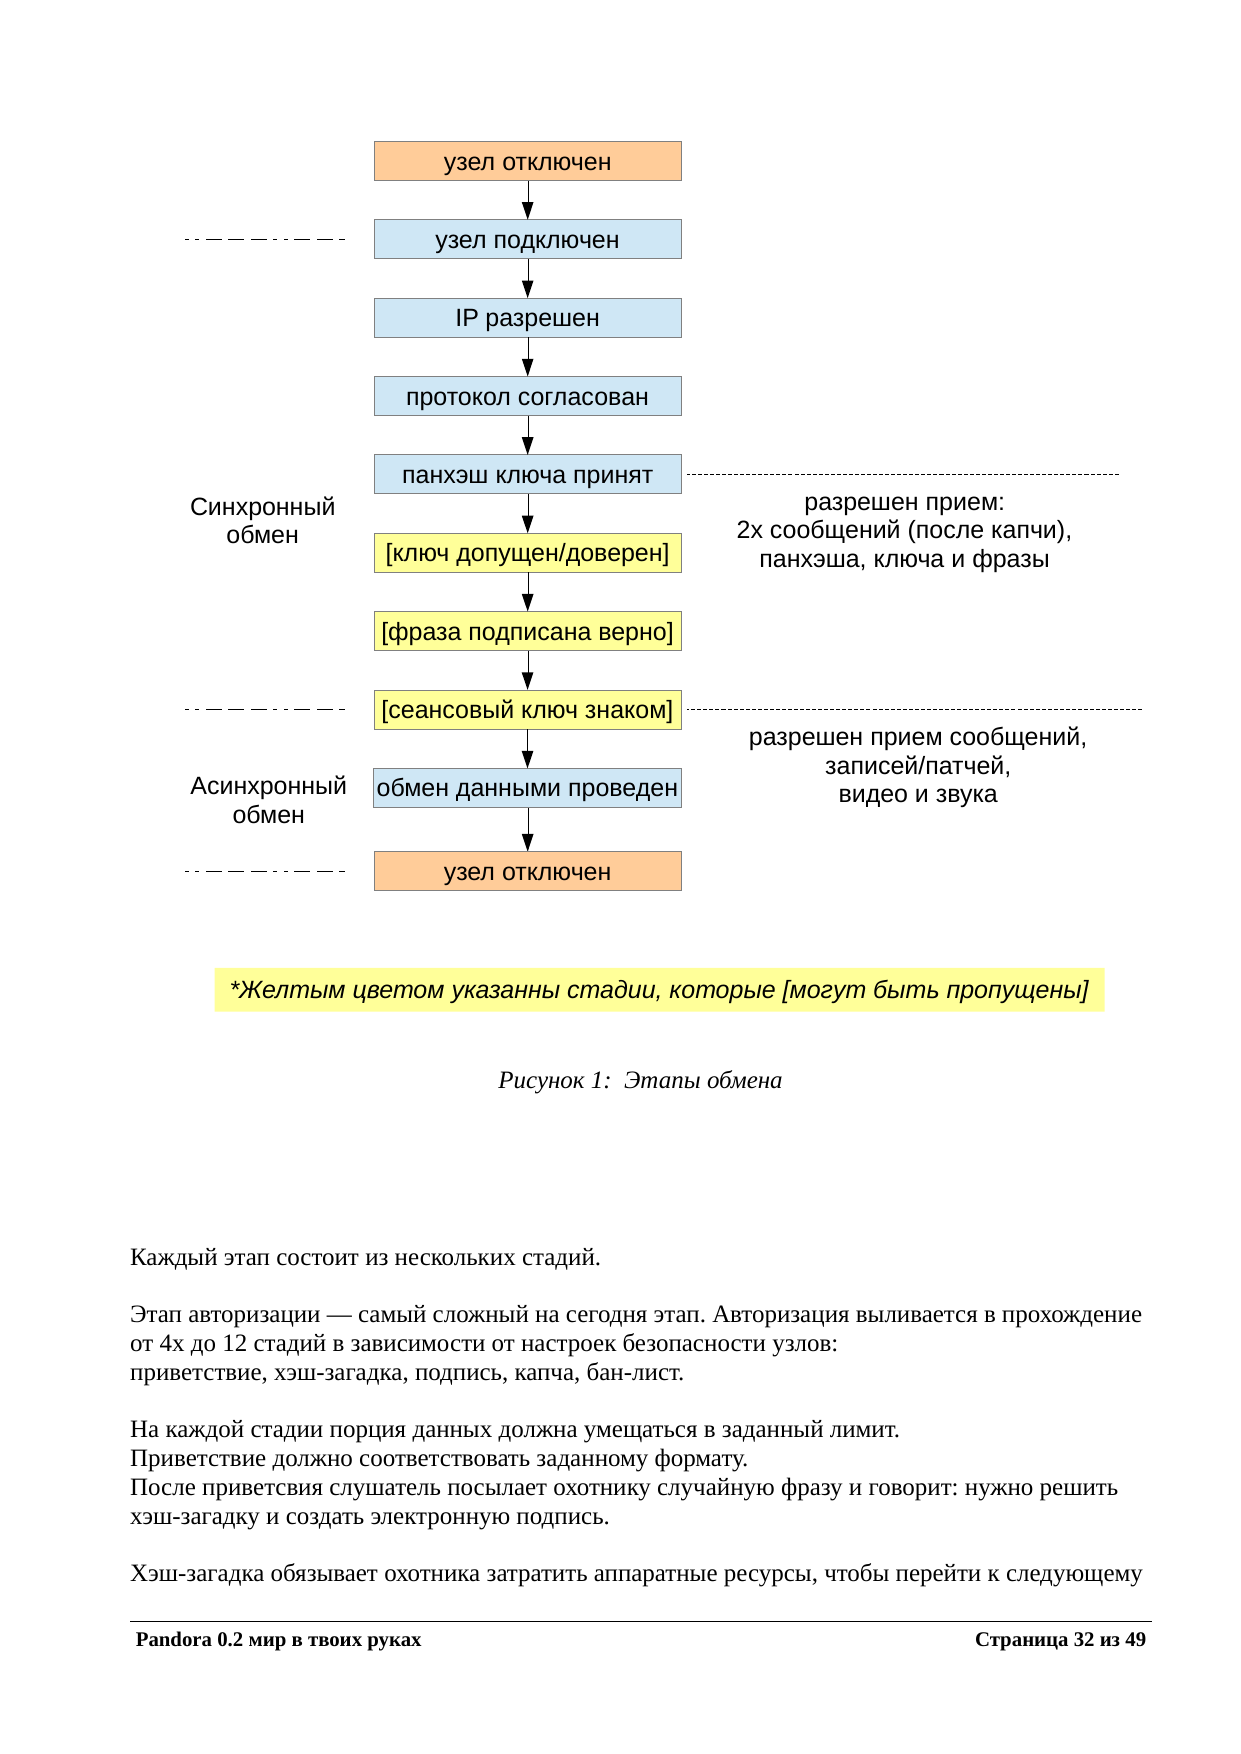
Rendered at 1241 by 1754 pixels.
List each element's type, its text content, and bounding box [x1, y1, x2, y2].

text приветствие, хэш-загадка, подпись, капча, бан-лист. [130, 1357, 1152, 1386]
text После приветсвия слушатель посылает охотнику случайную фразу и говорит: нужно решить хэш-загадку и создать электронную подпись. [130, 1472, 1152, 1529]
text Рисунок 1: Этапы обмена [127, 1065, 1155, 1094]
text На каждой стадии порция данных должна умещаться в заданный лимит. [130, 1414, 1152, 1443]
text Хэш-загадка обязывает охотника затратить аппаратные ресурсы, чтобы перейти к следующему [130, 1558, 1152, 1587]
text Каждый этап состоит из нескольких стадий. [130, 1242, 1152, 1271]
text Этап авторизации — самый сложный на сегодня этап. Авторизация выливается в прохождение от 4х до 12 стадий в зависимости от настроек безопасности узлов: [130, 1299, 1152, 1357]
text Приветствие должно соответствовать заданному формату. [130, 1443, 1152, 1472]
